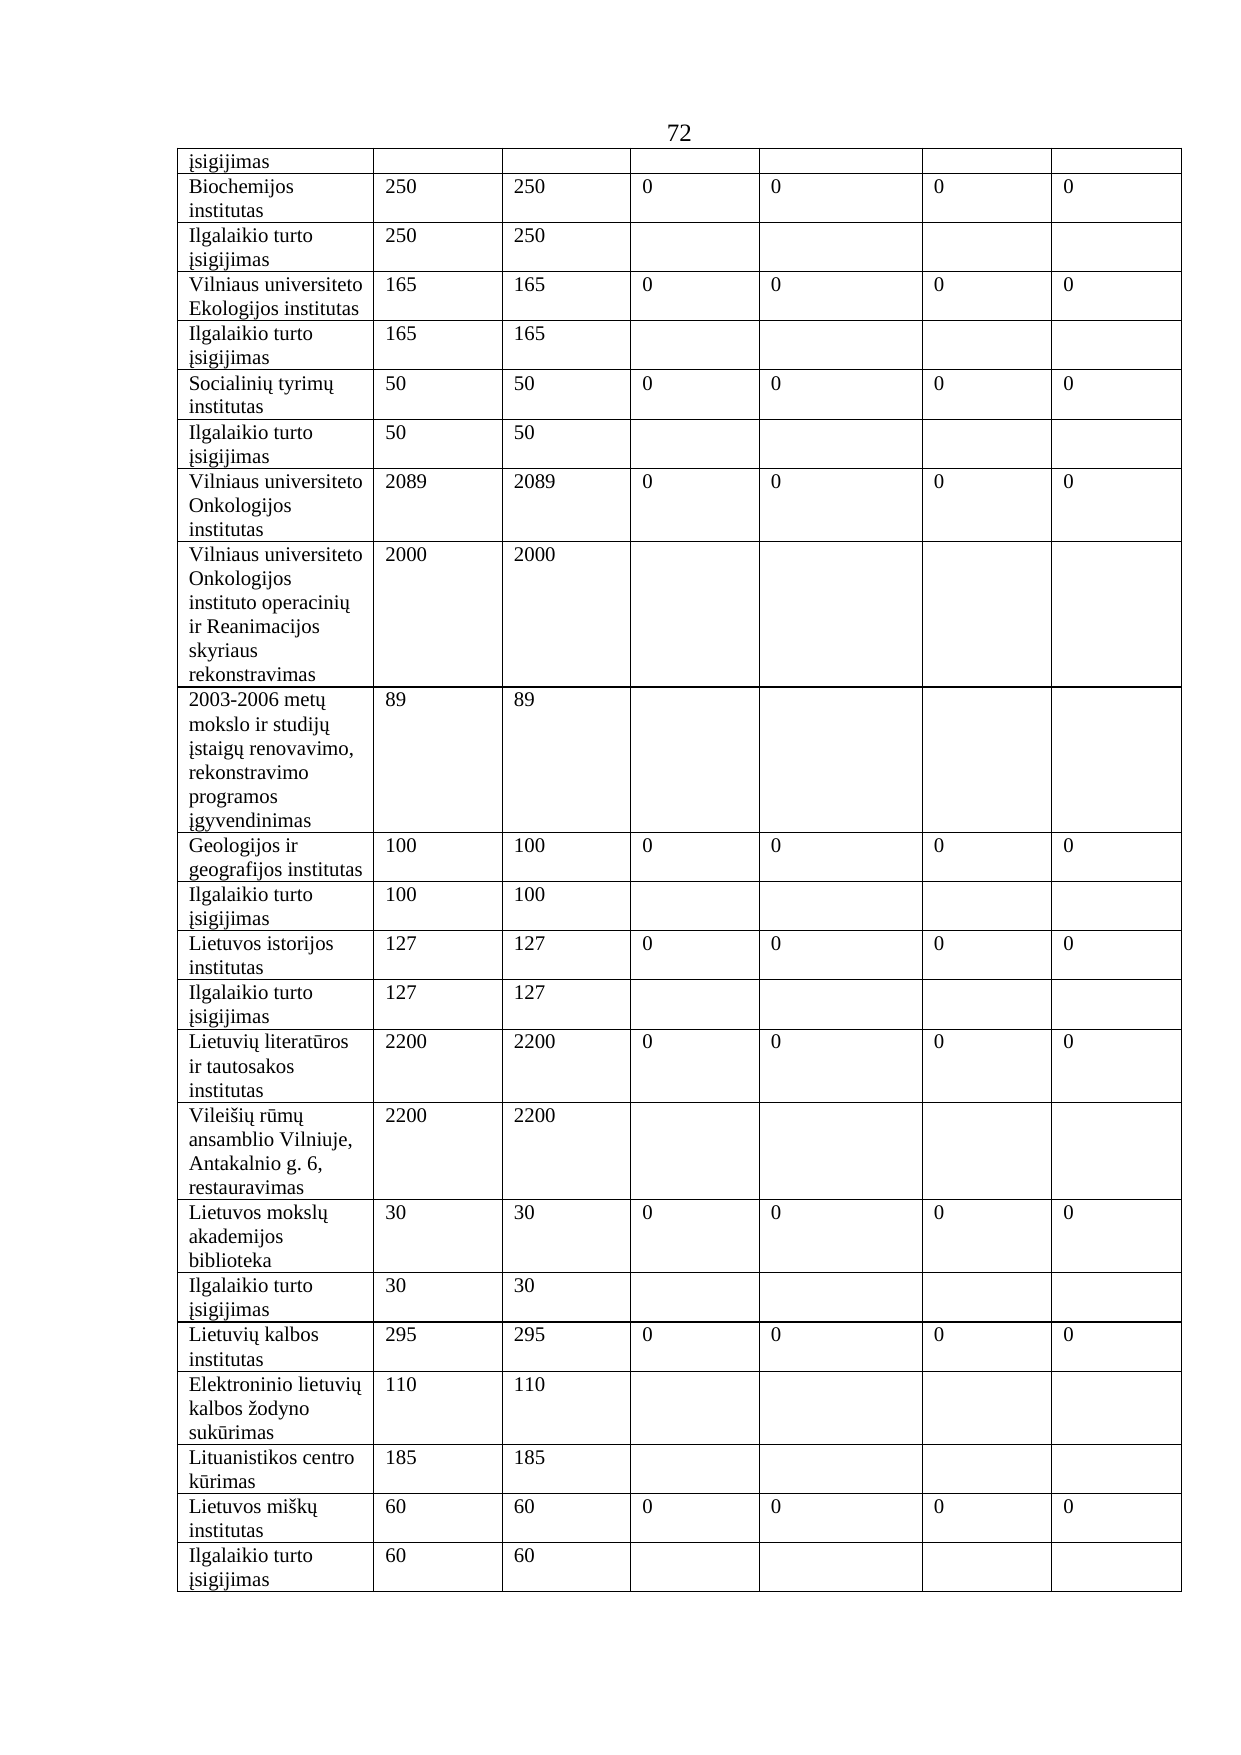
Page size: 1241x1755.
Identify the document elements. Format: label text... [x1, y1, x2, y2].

table_cell 0 [760, 1323, 922, 1371]
table_cell 0 [1052, 1200, 1181, 1272]
table_cell 2089 [374, 469, 502, 541]
table_cell [631, 1445, 759, 1493]
table_cell Lietuvių kalbos institutas [178, 1323, 373, 1371]
table_cell [1052, 1372, 1181, 1444]
table_cell 0 [631, 1200, 759, 1272]
table_cell 127 [374, 931, 502, 979]
table_cell [760, 1103, 922, 1199]
table_cell 2200 [374, 1103, 502, 1199]
table_cell 50 [503, 370, 630, 418]
table_cell [923, 1103, 1051, 1199]
table_cell 60 [374, 1494, 502, 1542]
table_cell [631, 1372, 759, 1444]
table_cell 110 [503, 1372, 630, 1444]
table_cell [923, 420, 1051, 468]
table_cell Vileišių rūmų ansamblio Vilniuje, Antakalnio g. 6, restauravimas [178, 1103, 373, 1199]
table_cell 0 [760, 931, 922, 979]
table_cell 295 [374, 1323, 502, 1371]
table_cell 30 [374, 1200, 502, 1272]
table_cell 127 [503, 931, 630, 979]
table_cell Lietuvos miškų institutas [178, 1494, 373, 1542]
table_cell 2200 [503, 1030, 630, 1102]
table_cell 165 [374, 272, 502, 320]
table_cell [374, 149, 502, 173]
table_cell 185 [374, 1445, 502, 1493]
table_cell [631, 1543, 759, 1591]
table_cell [760, 1273, 922, 1321]
table_cell 0 [1052, 272, 1181, 320]
table_cell 2089 [503, 469, 630, 541]
table_cell 89 [503, 688, 630, 832]
table_cell [631, 542, 759, 686]
table_cell 0 [760, 174, 922, 222]
table_cell [923, 542, 1051, 686]
table_cell [503, 149, 630, 173]
table_cell [760, 223, 922, 271]
table_cell Lietuvos istorijos institutas [178, 931, 373, 979]
table_cell [923, 223, 1051, 271]
table_cell 0 [923, 469, 1051, 541]
table_cell 250 [503, 223, 630, 271]
table_cell 2200 [374, 1030, 502, 1102]
table_cell [760, 321, 922, 369]
table_cell 127 [503, 980, 630, 1028]
table_cell [631, 420, 759, 468]
table_cell [923, 980, 1051, 1028]
table_cell Lietuvių literatūros ir tautosakos institutas [178, 1030, 373, 1102]
table_cell [1052, 980, 1181, 1028]
table_cell [1052, 1445, 1181, 1493]
table_cell [923, 1372, 1051, 1444]
table_cell 0 [923, 272, 1051, 320]
table_cell [760, 420, 922, 468]
table_cell 110 [374, 1372, 502, 1444]
table_cell Socialinių tyrimų institutas [178, 370, 373, 418]
table_cell 0 [923, 1200, 1051, 1272]
table_cell [923, 1543, 1051, 1591]
table_cell 0 [631, 833, 759, 881]
table_cell 0 [631, 469, 759, 541]
table_cell 0 [1052, 1030, 1181, 1102]
table_cell [760, 149, 922, 173]
table_cell 2003-2006 metų mokslo ir studijų įstaigų renovavimo, rekonstravimo programos įgyvendinimas [178, 688, 373, 832]
table_cell 0 [631, 931, 759, 979]
table_cell 0 [1052, 833, 1181, 881]
table_cell 0 [1052, 370, 1181, 418]
table_cell 100 [374, 882, 502, 930]
table_cell 0 [760, 1200, 922, 1272]
table_cell [631, 980, 759, 1028]
table_cell Vilniaus universiteto Ekologijos institutas [178, 272, 373, 320]
table_cell 0 [923, 931, 1051, 979]
table_cell 0 [631, 1494, 759, 1542]
table_cell [923, 1445, 1051, 1493]
table_cell 0 [760, 833, 922, 881]
table_cell 0 [631, 1323, 759, 1371]
table_cell 0 [1052, 1494, 1181, 1542]
table_cell įsigijimas [178, 149, 373, 173]
table_cell [631, 149, 759, 173]
table_cell 0 [631, 272, 759, 320]
table_cell Ilgalaikio turto įsigijimas [178, 321, 373, 369]
table_cell [760, 1372, 922, 1444]
table_cell 0 [923, 370, 1051, 418]
table_cell 127 [374, 980, 502, 1028]
table_cell 2000 [503, 542, 630, 686]
table_cell 250 [503, 174, 630, 222]
table_cell 0 [631, 1030, 759, 1102]
table_cell 0 [923, 174, 1051, 222]
table_cell 0 [760, 1494, 922, 1542]
table_cell [760, 1445, 922, 1493]
table_cell Ilgalaikio turto įsigijimas [178, 223, 373, 271]
table_cell 165 [374, 321, 502, 369]
table_cell Lietuvos mokslų akademijos biblioteka [178, 1200, 373, 1272]
table_cell 0 [1052, 174, 1181, 222]
table_cell 0 [1052, 1323, 1181, 1371]
table_cell Ilgalaikio turto įsigijimas [178, 1543, 373, 1591]
table_cell [631, 1273, 759, 1321]
table_cell 0 [923, 1494, 1051, 1542]
table_cell [631, 1103, 759, 1199]
table_cell [1052, 688, 1181, 832]
table_cell [923, 321, 1051, 369]
table_cell 0 [760, 469, 922, 541]
table_cell [1052, 223, 1181, 271]
table_cell 0 [923, 1030, 1051, 1102]
table_cell [760, 980, 922, 1028]
table_cell 100 [374, 833, 502, 881]
table_cell 295 [503, 1323, 630, 1371]
table_cell 60 [503, 1494, 630, 1542]
table_cell 250 [374, 174, 502, 222]
table_cell Geologijos ir geografijos institutas [178, 833, 373, 881]
table_cell Elektroninio lietuvių kalbos žodyno sukūrimas [178, 1372, 373, 1444]
table_cell [923, 882, 1051, 930]
table_cell 100 [503, 833, 630, 881]
table_cell [1052, 321, 1181, 369]
table_cell 0 [760, 1030, 922, 1102]
table_cell Ilgalaikio turto įsigijimas [178, 1273, 373, 1321]
table_cell 185 [503, 1445, 630, 1493]
table_cell [760, 688, 922, 832]
table_cell [1052, 420, 1181, 468]
table_cell [631, 882, 759, 930]
table_cell [631, 688, 759, 832]
table_cell Vilniaus universiteto Onkologijos instituto operacinių ir Reanimacijos skyriaus rekonstravimas [178, 542, 373, 686]
table_cell [760, 1543, 922, 1591]
table_cell Ilgalaikio turto įsigijimas [178, 980, 373, 1028]
table_cell 165 [503, 321, 630, 369]
table_cell 2000 [374, 542, 502, 686]
table_cell 50 [503, 420, 630, 468]
table_cell Ilgalaikio turto įsigijimas [178, 420, 373, 468]
table_cell 50 [374, 370, 502, 418]
table_cell 0 [631, 174, 759, 222]
table_cell [1052, 1103, 1181, 1199]
table_cell [923, 688, 1051, 832]
table_cell 60 [503, 1543, 630, 1591]
table_cell 2200 [503, 1103, 630, 1199]
table_cell [760, 882, 922, 930]
table_cell 0 [923, 1323, 1051, 1371]
table_cell [1052, 1273, 1181, 1321]
table_cell Lituanistikos centro kūrimas [178, 1445, 373, 1493]
table_cell 30 [374, 1273, 502, 1321]
table_cell 60 [374, 1543, 502, 1591]
table_cell [923, 149, 1051, 173]
table_cell Ilgalaikio turto įsigijimas [178, 882, 373, 930]
table_cell [1052, 149, 1181, 173]
table_cell 50 [374, 420, 502, 468]
table_cell [760, 542, 922, 686]
table_cell [631, 223, 759, 271]
table_cell 0 [1052, 469, 1181, 541]
table_cell 30 [503, 1200, 630, 1272]
table_cell 30 [503, 1273, 630, 1321]
table_cell Biochemijos institutas [178, 174, 373, 222]
table_cell 0 [631, 370, 759, 418]
table_cell [923, 1273, 1051, 1321]
table_cell [1052, 1543, 1181, 1591]
table_cell 165 [503, 272, 630, 320]
table_cell 0 [760, 370, 922, 418]
table_cell Vilniaus universiteto Onkologijos institutas [178, 469, 373, 541]
table_cell 0 [1052, 931, 1181, 979]
table_cell [1052, 542, 1181, 686]
table_cell 100 [503, 882, 630, 930]
table_cell [631, 321, 759, 369]
table_cell 0 [760, 272, 922, 320]
table_cell 250 [374, 223, 502, 271]
table_cell 0 [923, 833, 1051, 881]
table_cell 89 [374, 688, 502, 832]
table_cell [1052, 882, 1181, 930]
